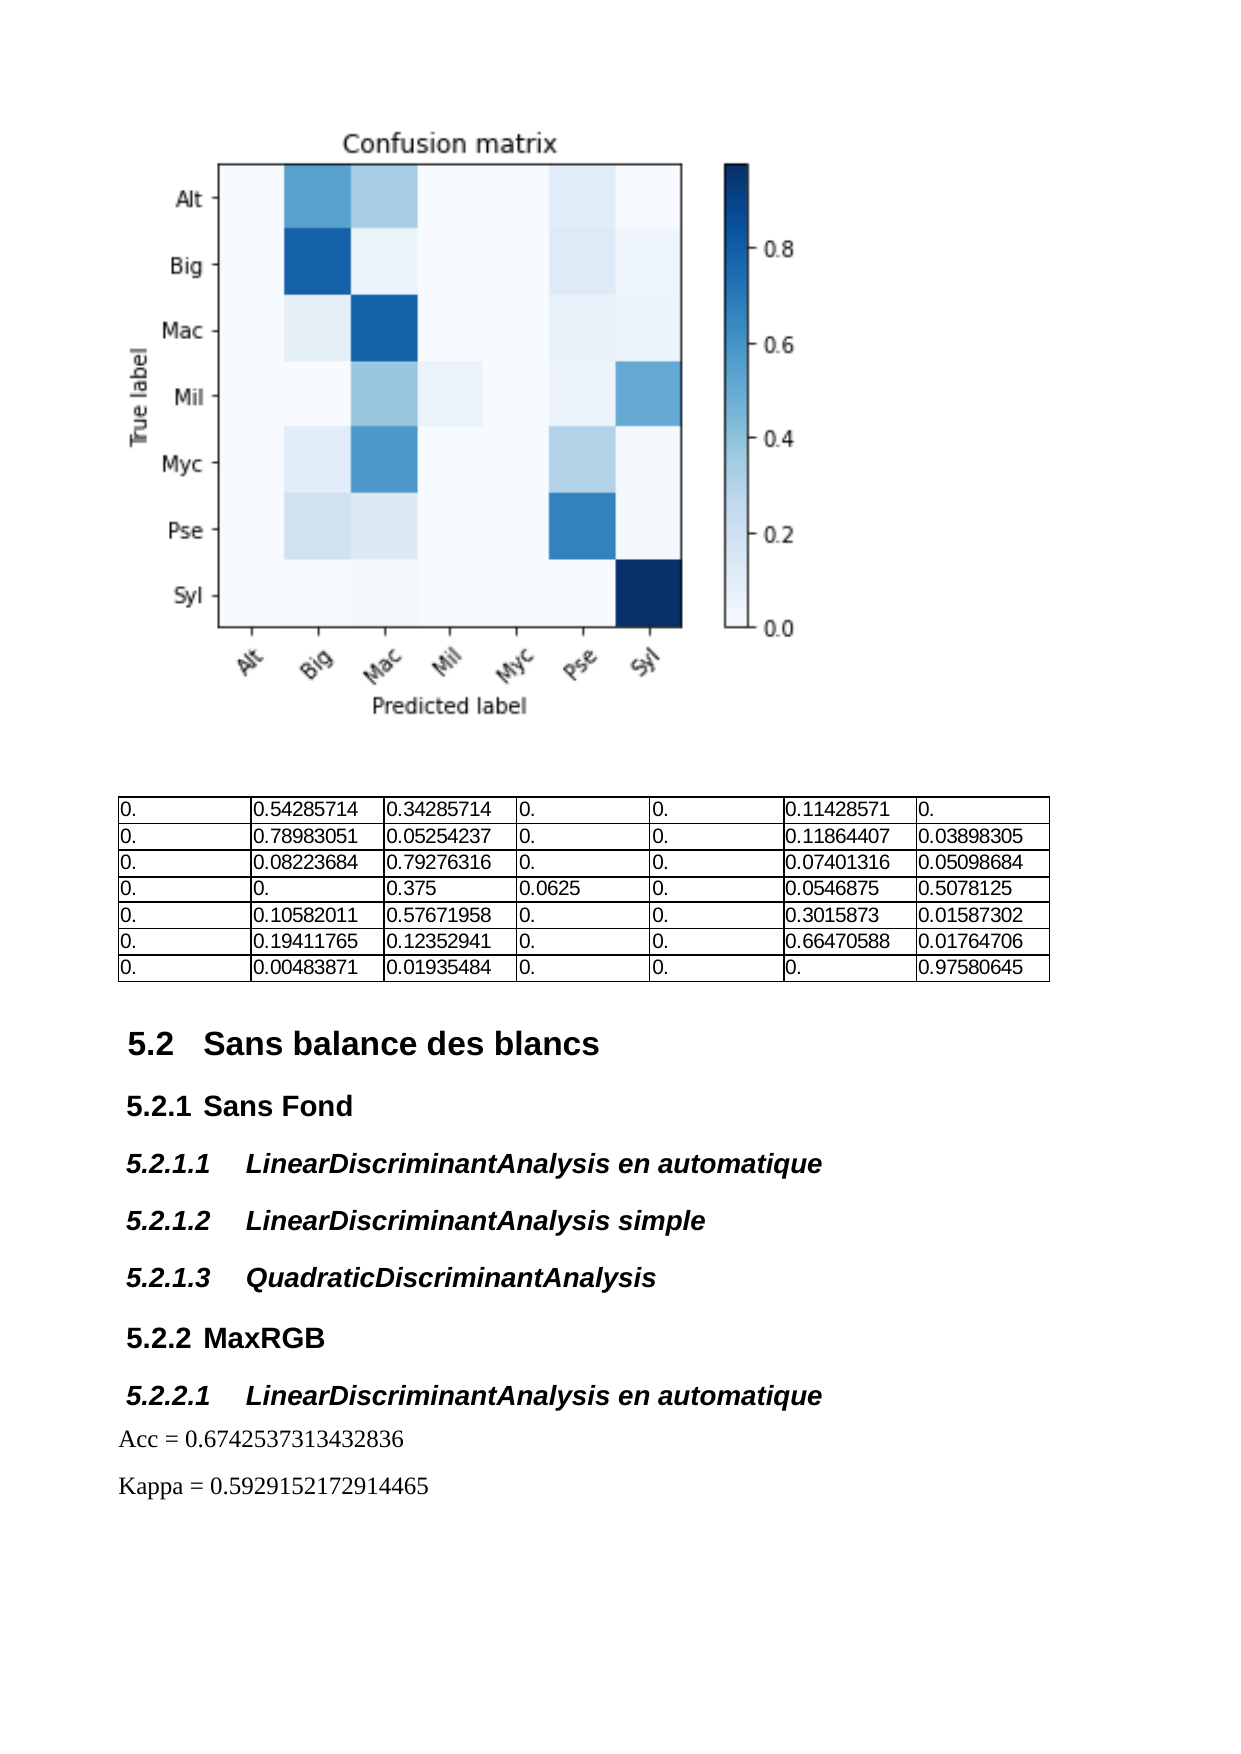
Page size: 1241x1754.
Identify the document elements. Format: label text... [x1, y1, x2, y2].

subtitle QuadraticDiscriminantAnalysis [118, 1262, 1122, 1293]
subtitle Sans Fond [118, 1089, 1122, 1123]
text Kappa = 0.5929152172914465 [118, 1471, 1122, 1500]
subtitle LinearDiscriminantAnalysis en automatique [118, 1148, 1122, 1180]
subtitle Sans balance des blancs [118, 1023, 1122, 1062]
subtitle LinearDiscriminantAnalysis simple [118, 1205, 1122, 1237]
subtitle LinearDiscriminantAnalysis en automatique [118, 1379, 1122, 1411]
picture [118, 118, 810, 731]
subtitle MaxRGB [118, 1321, 1122, 1354]
text Acc = 0.6742537313432836 [118, 1424, 1122, 1452]
